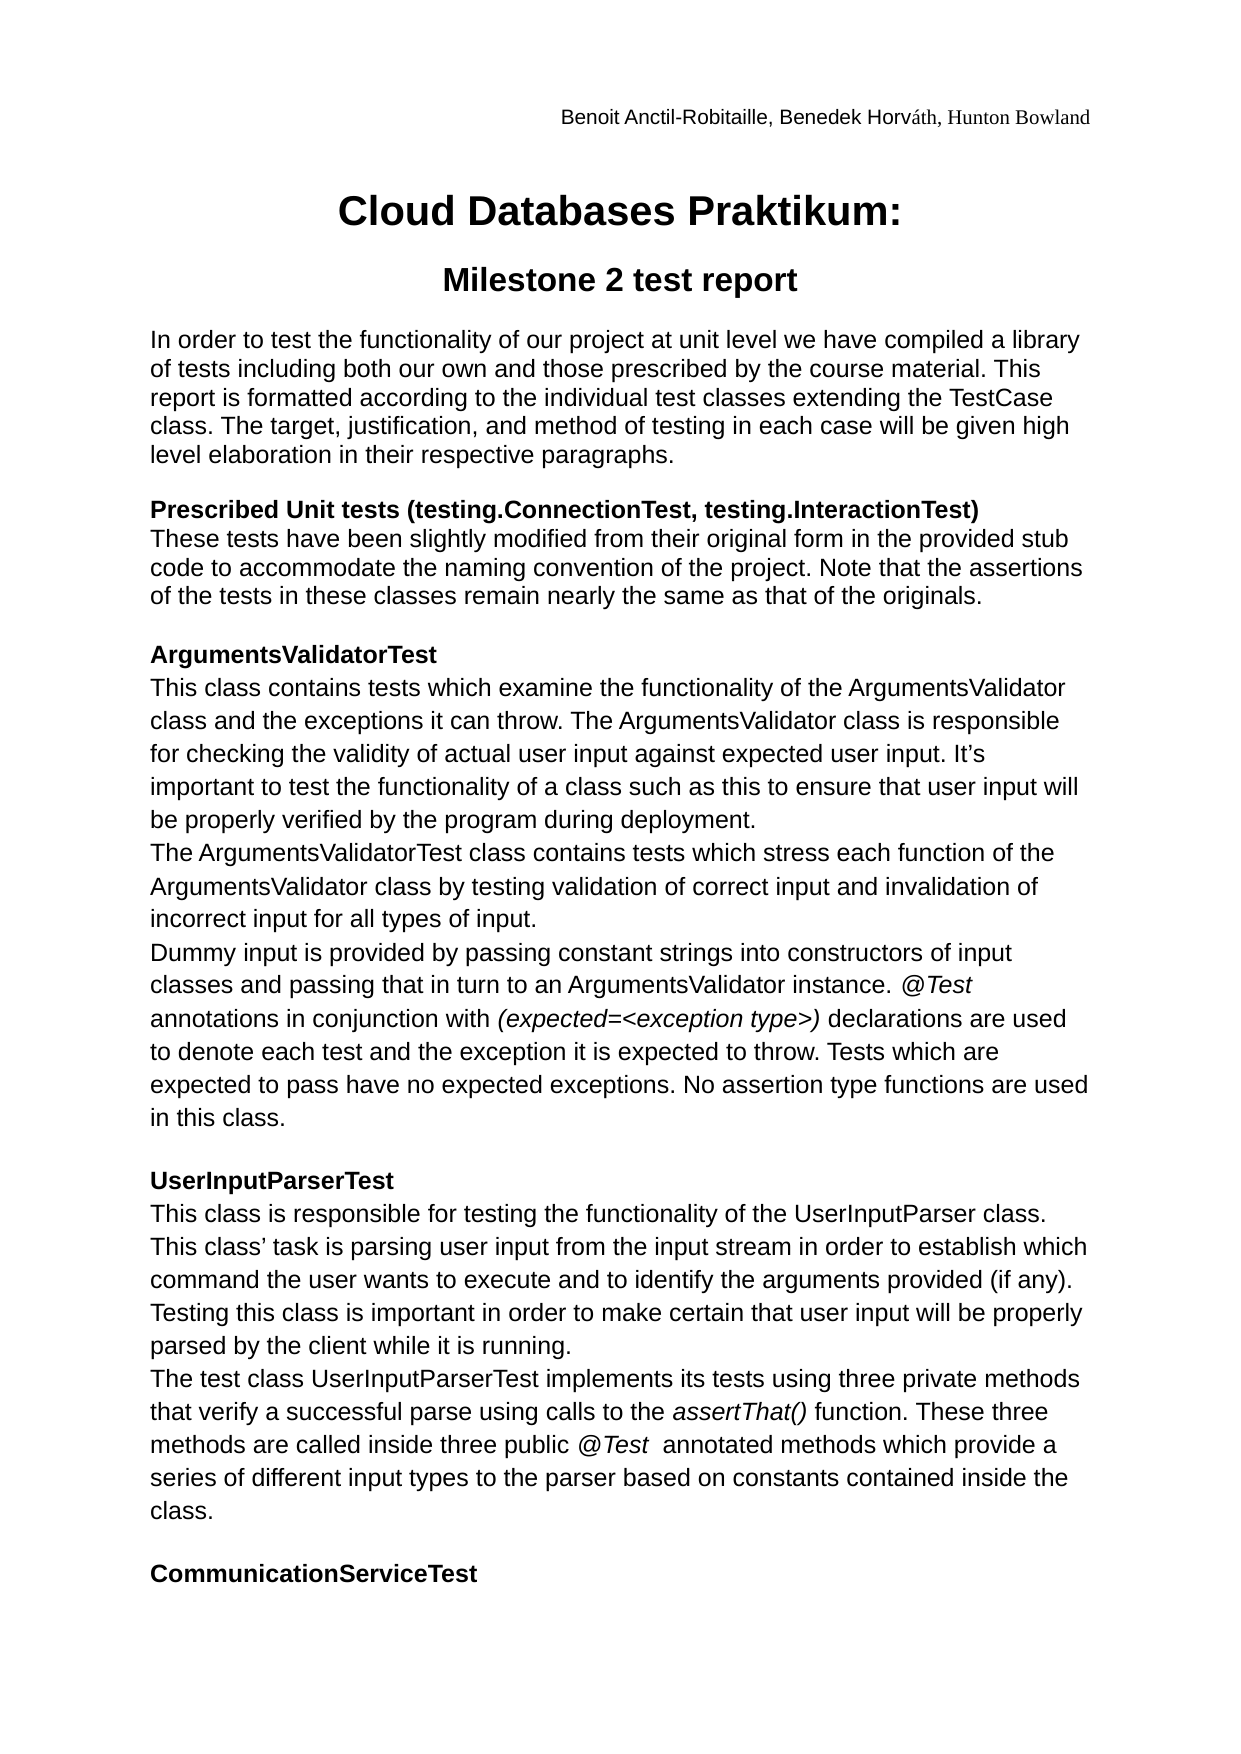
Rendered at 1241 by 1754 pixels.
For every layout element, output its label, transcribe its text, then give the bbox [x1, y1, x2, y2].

text Milestone 2 test report [150, 260, 1090, 299]
text CommunicationServiceTest [150, 1559, 1090, 1588]
text This class is responsible for testing the functionality of the UserInputParser class. This class’ task is parsing user input from the input stream in order to establish which command the user wants to execute and to identify the arguments provided (if any). [150, 1199, 1090, 1294]
text Prescribed Unit tests (testing.ConnectionTest, testing.InteractionTest) [150, 495, 1090, 524]
text These tests have been slightly modified from their original form in the provided stub code to accommodate the naming convention of the project. Note that the assertions of the tests in these classes remain nearly the same as that of the originals. [150, 524, 1090, 610]
text In order to test the functionality of our project at unit level we have compiled a library of tests including both our own and those prescribed by the course material. This report is formatted according to the individual test classes extending the TestCase class. The target, justification, and method of testing in each case will be given high level elaboration in their respective paragraphs. [150, 325, 1090, 469]
text Cloud Databases Praktikum: [150, 186, 1090, 234]
text Testing this class is important in order to make certain that user input will be properly parsed by the client while it is running. [150, 1298, 1090, 1360]
text ArgumentsValidatorTest [150, 640, 1090, 669]
text The ArgumentsValidatorTest class contains tests which stress each function of the ArgumentsValidator class by testing validation of correct input and invalidation of incorrect input for all types of input. [150, 838, 1090, 933]
text Dummy input is provided by passing constant strings into constructors of input classes and passing that in turn to an ArgumentsValidator instance. @Test annotations in conjunction with (expected=<exception type>) declarations are used to denote each test and the exception it is expected to throw. Tests which are expected to pass have no expected exceptions. No assertion type functions are used in this class. [150, 937, 1090, 1131]
text UserInputParserTest [150, 1166, 1090, 1194]
text The test class UserInputParserTest implements its tests using three private methods that verify a successful parse using calls to the assertThat() function. These three methods are called inside three public @Test annotated methods which provide a series of different input types to the parser based on constants contained inside the class. [150, 1364, 1090, 1525]
text This class contains tests which examine the functionality of the ArgumentsValidator class and the exceptions it can throw. The ArgumentsValidator class is responsible for checking the validity of actual user input against expected user input. It’s important to test the functionality of a class such as this to ensure that user input will be properly verified by the program during deployment. [150, 673, 1090, 834]
